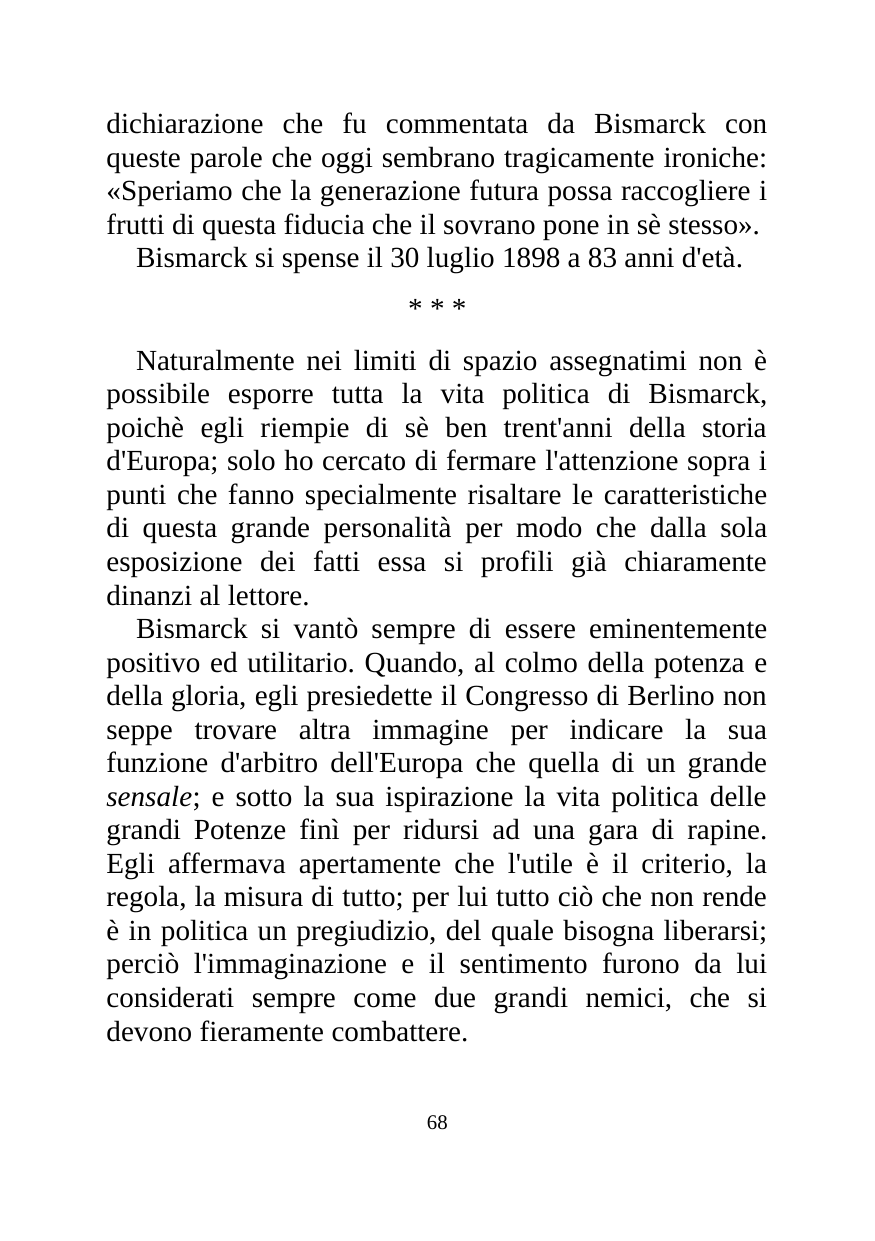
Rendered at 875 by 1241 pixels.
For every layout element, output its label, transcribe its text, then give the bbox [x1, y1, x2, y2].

text Bismarck si vantò sempre di essere eminentemente positivo ed utilitario. Quando, al colmo della potenza e della gloria, egli presiedette il Congresso di Berlino non seppe trovare altra immagine per indicare la sua funzione d'arbitro dell'Europa che quella di un grande sensale; e sotto la sua ispirazione la vita politica delle grandi Potenze finì per ridursi ad una gara di rapine. Egli affermava apertamente che l'utile è il criterio, la regola, la misura di tutto; per lui tutto ciò che non rende è in politica un pregiudizio, del quale bisogna liberarsi; perciò l'immaginazione e il sentimento furono da lui considerati sempre come due grandi nemici, che si devono fieramente combattere. [106, 611, 768, 1047]
text Naturalmente nei limiti di spazio assegnatimi non è possibile esporre tutta la vita politica di Bismarck, poichè egli riempie di sè ben trent'anni della storia d'Europa; solo ho cercato di fermare l'attenzione sopra i punti che fanno specialmente risaltare le caratteristiche di questa grande personalità per modo che dalla sola esposizione dei fatti essa si profili già chiaramente dinanzi al lettore. [106, 343, 768, 611]
text * * * [106, 292, 768, 325]
text dichiarazione che fu commentata da Bismarck con queste parole che oggi sembrano tragicamente ironiche: «Speriamo che la generazione futura possa raccogliere i frutti di questa fiducia che il sovrano pone in sè stesso». [106, 106, 768, 240]
text Bismarck si spense il 30 luglio 1898 a 83 anni d'età. [106, 240, 768, 274]
